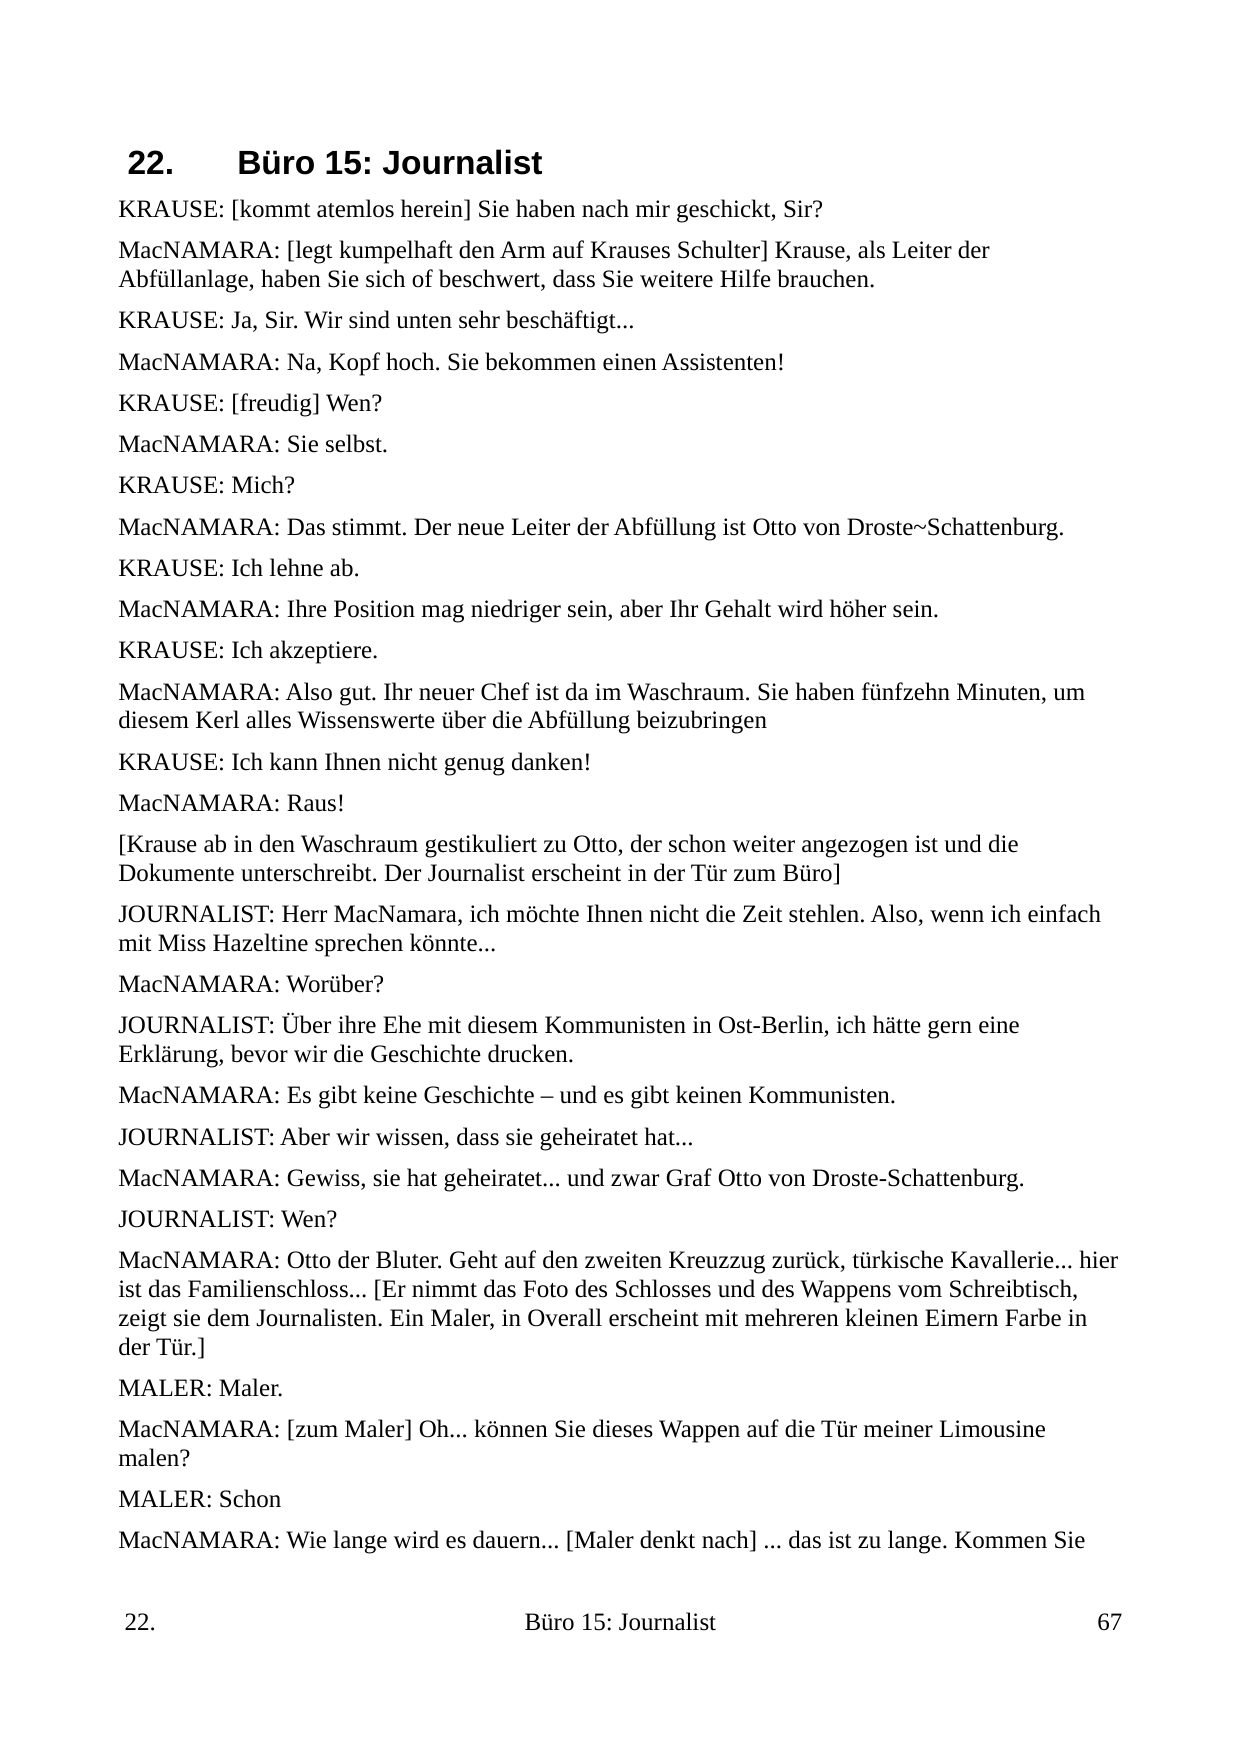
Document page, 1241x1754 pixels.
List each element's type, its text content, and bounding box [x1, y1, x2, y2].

text KRAUSE: Ich kann Ihnen nicht genug danken! [118, 747, 1122, 776]
text [Krause ab in den Waschraum gestikuliert zu Otto, der schon weiter angezogen ist und die Dokumente unterschreibt. Der Journalist erscheint in der Tür zum Büro] [118, 829, 1122, 887]
text KRAUSE: [freudig] Wen? [118, 388, 1122, 417]
text KRAUSE: Ja, Sir. Wir sind unten sehr beschäftigt... [118, 306, 1122, 334]
text KRAUSE: Ich akzeptiere. [118, 636, 1122, 664]
text MacNAMARA: Ihre Position mag niedriger sein, aber Ihr Gehalt wird höher sein. [118, 594, 1122, 623]
text MacNAMARA: Sie selbst. [118, 429, 1122, 458]
text MALER: Schon [118, 1484, 1122, 1513]
text MacNAMARA: Worüber? [118, 969, 1122, 998]
text MacNAMARA: Es gibt keine Geschichte – und es gibt keinen Kommunisten. [118, 1081, 1122, 1109]
text MacNAMARA: Das stimmt. Der neue Leiter der Abfüllung ist Otto von Droste~Schattenburg. [118, 512, 1122, 541]
text MacNAMARA: Raus! [118, 788, 1122, 817]
text MacNAMARA: Na, Kopf hoch. Sie bekommen einen Assistenten! [118, 347, 1122, 376]
text JOURNALIST: Aber wir wissen, dass sie geheiratet hat... [118, 1122, 1122, 1151]
text MacNAMARA: [legt kumpelhaft den Arm auf Krauses Schulter] Krause, als Leiter der Abfüllanlage, haben Sie sich of beschwert, dass Sie weitere Hilfe brauchen. [118, 236, 1122, 293]
text MacNAMARA: [zum Maler] Oh... können Sie dieses Wappen auf die Tür meiner Limousine malen? [118, 1414, 1122, 1472]
text KRAUSE: Ich lehne ab. [118, 553, 1122, 582]
text JOURNALIST: Wen? [118, 1204, 1122, 1233]
text MacNAMARA: Wie lange wird es dauern... [Maler denkt nach] ... das ist zu lange. Kommen Sie [118, 1526, 1122, 1554]
text MacNAMARA: Gewiss, sie hat geheiratet... und zwar Graf Otto von Droste-Schattenburg. [118, 1163, 1122, 1192]
text KRAUSE: Mich? [118, 471, 1122, 499]
text JOURNALIST: Herr MacNamara, ich möchte Ihnen nicht die Zeit stehlen. Also, wenn ich einfach mit Miss Hazeltine sprechen könnte... [118, 899, 1122, 957]
text JOURNALIST: Über ihre Ehe mit diesem Kommunisten in Ost-Berlin, ich hätte gern eine Erklärung, bevor wir die Geschichte drucken. [118, 1011, 1122, 1068]
text KRAUSE: [kommt atemlos herein] Sie haben nach mir geschickt, Sir? [118, 194, 1122, 223]
text MacNAMARA: Otto der Bluter. Geht auf den zweiten Kreuzzug zurück, türkische Kavallerie... hier ist das Familienschloss... [Er nimmt das Foto des Schlosses und des Wappens vom Schreibtisch, zeigt sie dem Journalisten. Ein Maler, in Overall erscheint mit mehreren kleinen Eimern Farbe in der Tür.] [118, 1246, 1122, 1361]
text MacNAMARA: Also gut. Ihr neuer Chef ist da im Waschraum. Sie haben fünfzehn Minuten, um diesem Kerl alles Wissenswerte über die Abfüllung beizubringen [118, 677, 1122, 734]
text MALER: Maler. [118, 1373, 1122, 1402]
subtitle Büro 15: Journalist [118, 143, 1122, 182]
